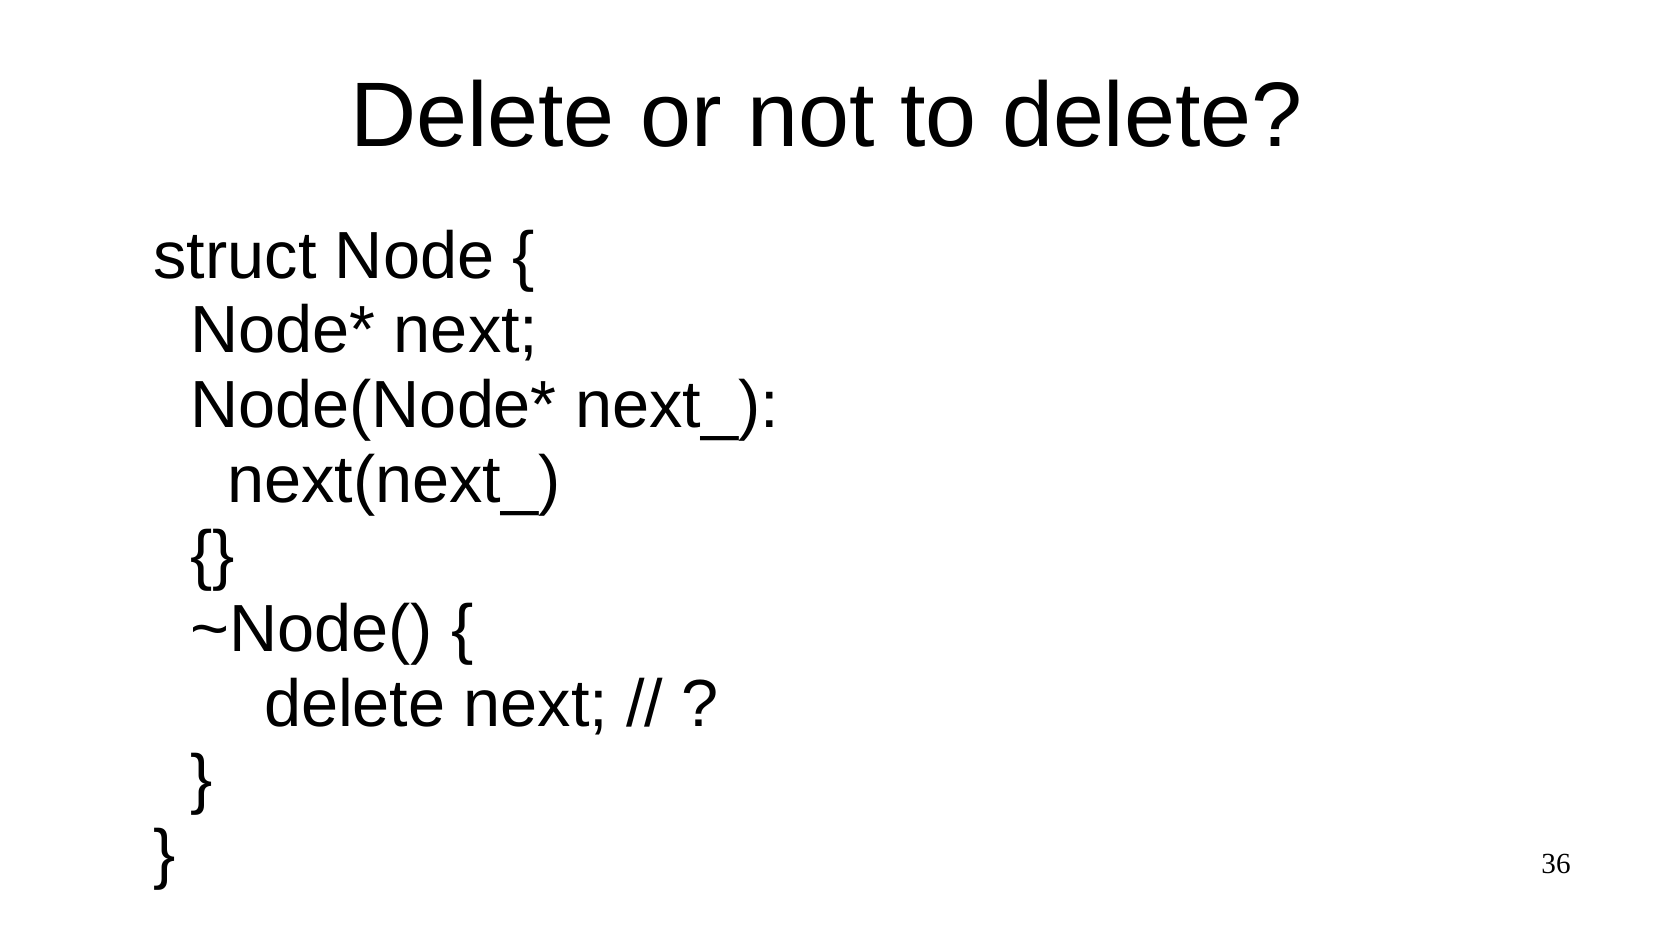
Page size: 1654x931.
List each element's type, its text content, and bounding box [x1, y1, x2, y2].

title Delete or not to delete? [82, 37, 1571, 193]
list struct Node { Node* next; Node(Node* next_): next(next_) {} ~Node() { delete next; // ? } } [82, 217, 1571, 758]
